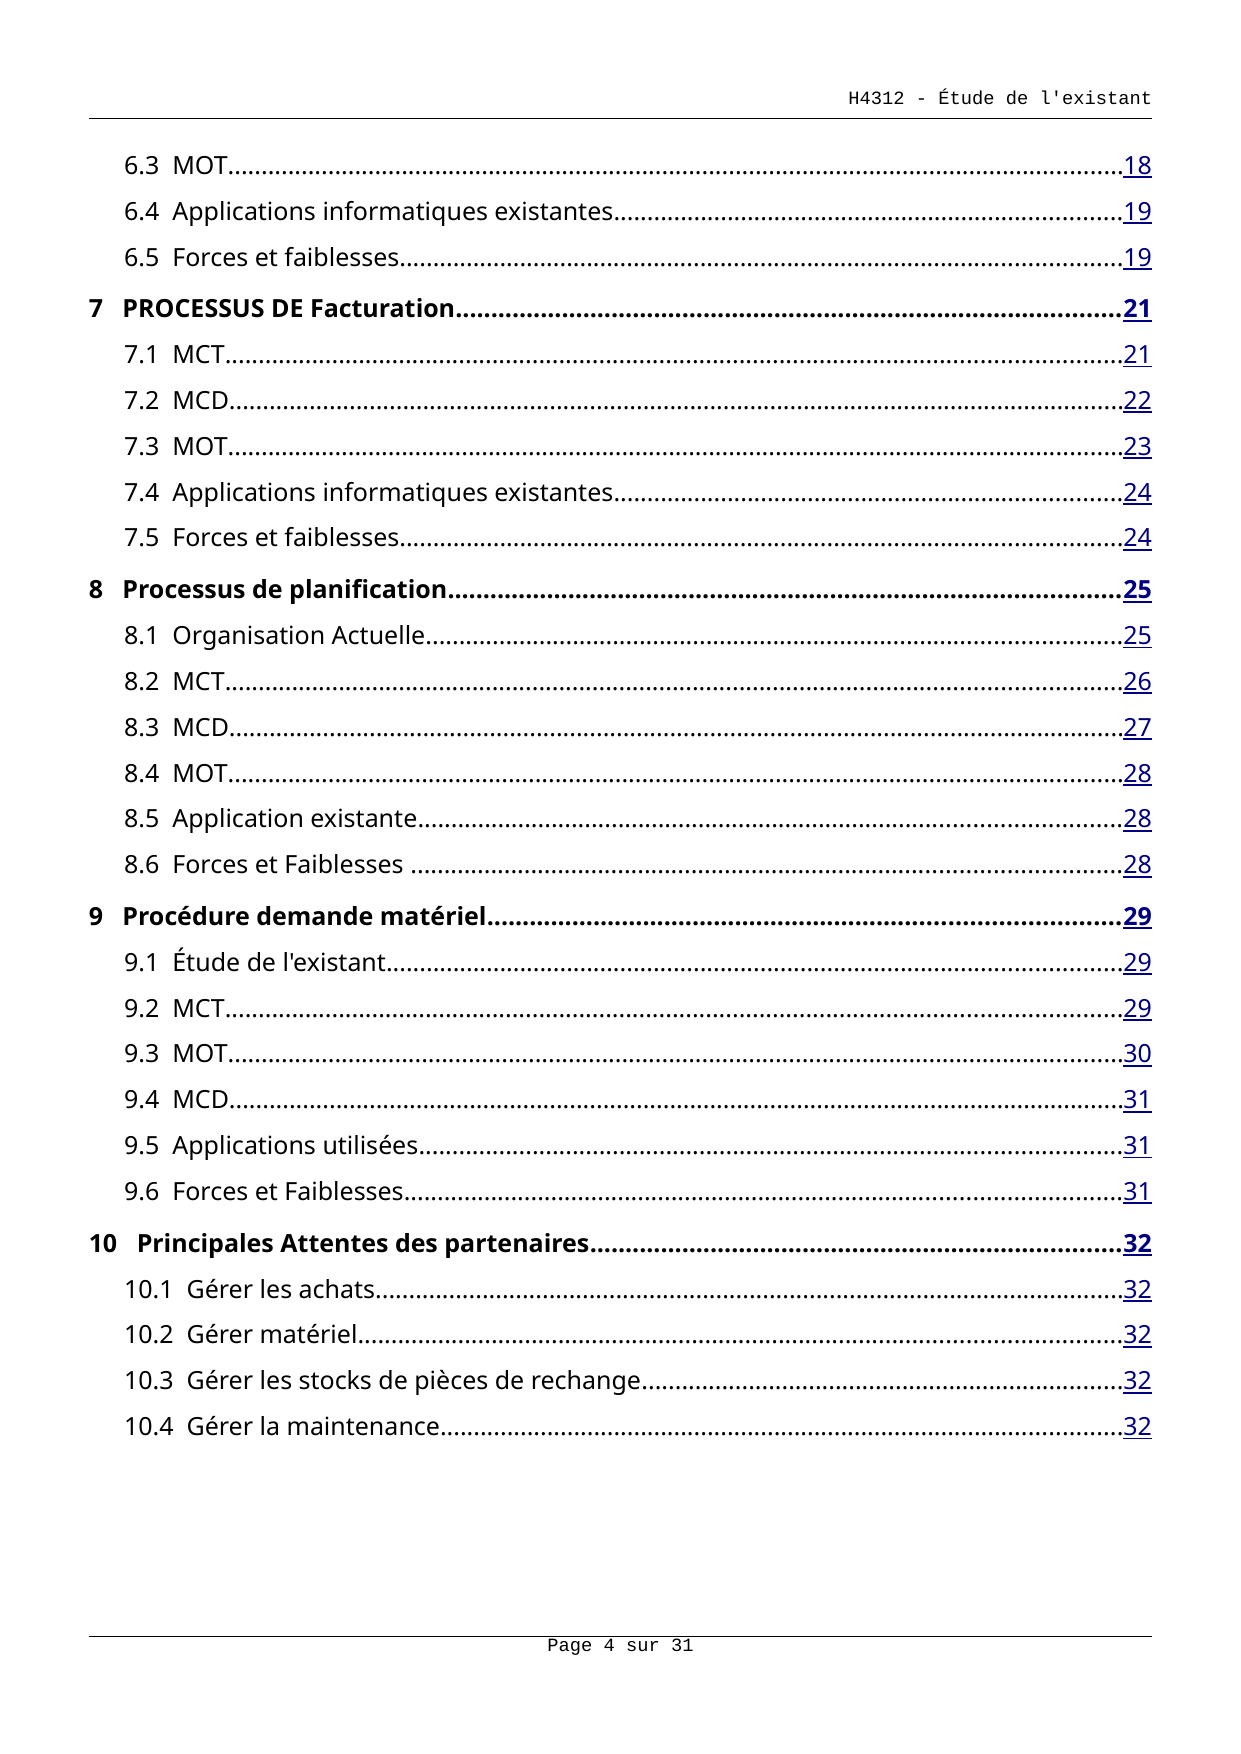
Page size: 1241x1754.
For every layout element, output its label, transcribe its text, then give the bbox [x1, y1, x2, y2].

text 9.5 Applications utilisées 31 [124, 1128, 1152, 1162]
text 7.4 Applications informatiques existantes 24 [124, 474, 1152, 508]
text 8.3 MCD 27 [124, 709, 1152, 743]
text 7.5 Forces et faiblesses 24 [124, 520, 1152, 554]
text 10.3 Gérer les stocks de pièces de rechange 32 [124, 1363, 1152, 1397]
text 8.6 Forces et Faiblesses 28 [124, 847, 1152, 881]
text 8.1 Organisation Actuelle 25 [124, 618, 1152, 652]
text 9 Procédure demande matériel 29 [88, 899, 1152, 933]
text 9.3 MOT 30 [124, 1036, 1152, 1070]
text 6.3 MOT 18 [124, 147, 1152, 182]
text 7.1 MCT 21 [124, 337, 1152, 371]
text 10.4 Gérer la maintenance 32 [124, 1409, 1152, 1443]
text 6.4 Applications informatiques existantes 19 [124, 193, 1152, 227]
text 9.6 Forces et Faiblesses 31 [124, 1174, 1152, 1208]
text 8.5 Application existante 28 [124, 801, 1152, 835]
text 7.2 MCD 22 [124, 383, 1152, 417]
text 9.4 MCD 31 [124, 1082, 1152, 1116]
text 7 PROCESSUS DE Facturation 21 [88, 291, 1152, 325]
text 8 Processus de planification 25 [88, 572, 1152, 606]
text 10 Principales Attentes des partenaires 32 [88, 1225, 1152, 1259]
text 9.2 MCT 29 [124, 990, 1152, 1024]
text 8.2 MCT 26 [124, 663, 1152, 698]
text 8.4 MOT 28 [124, 755, 1152, 789]
text 10.1 Gérer les achats 32 [124, 1271, 1152, 1305]
text 6.5 Forces et faiblesses 19 [124, 239, 1152, 273]
text 9.1 Étude de l'existant 29 [124, 944, 1152, 978]
text 10.2 Gérer matériel 32 [124, 1317, 1152, 1351]
text 7.3 MOT 23 [124, 428, 1152, 462]
